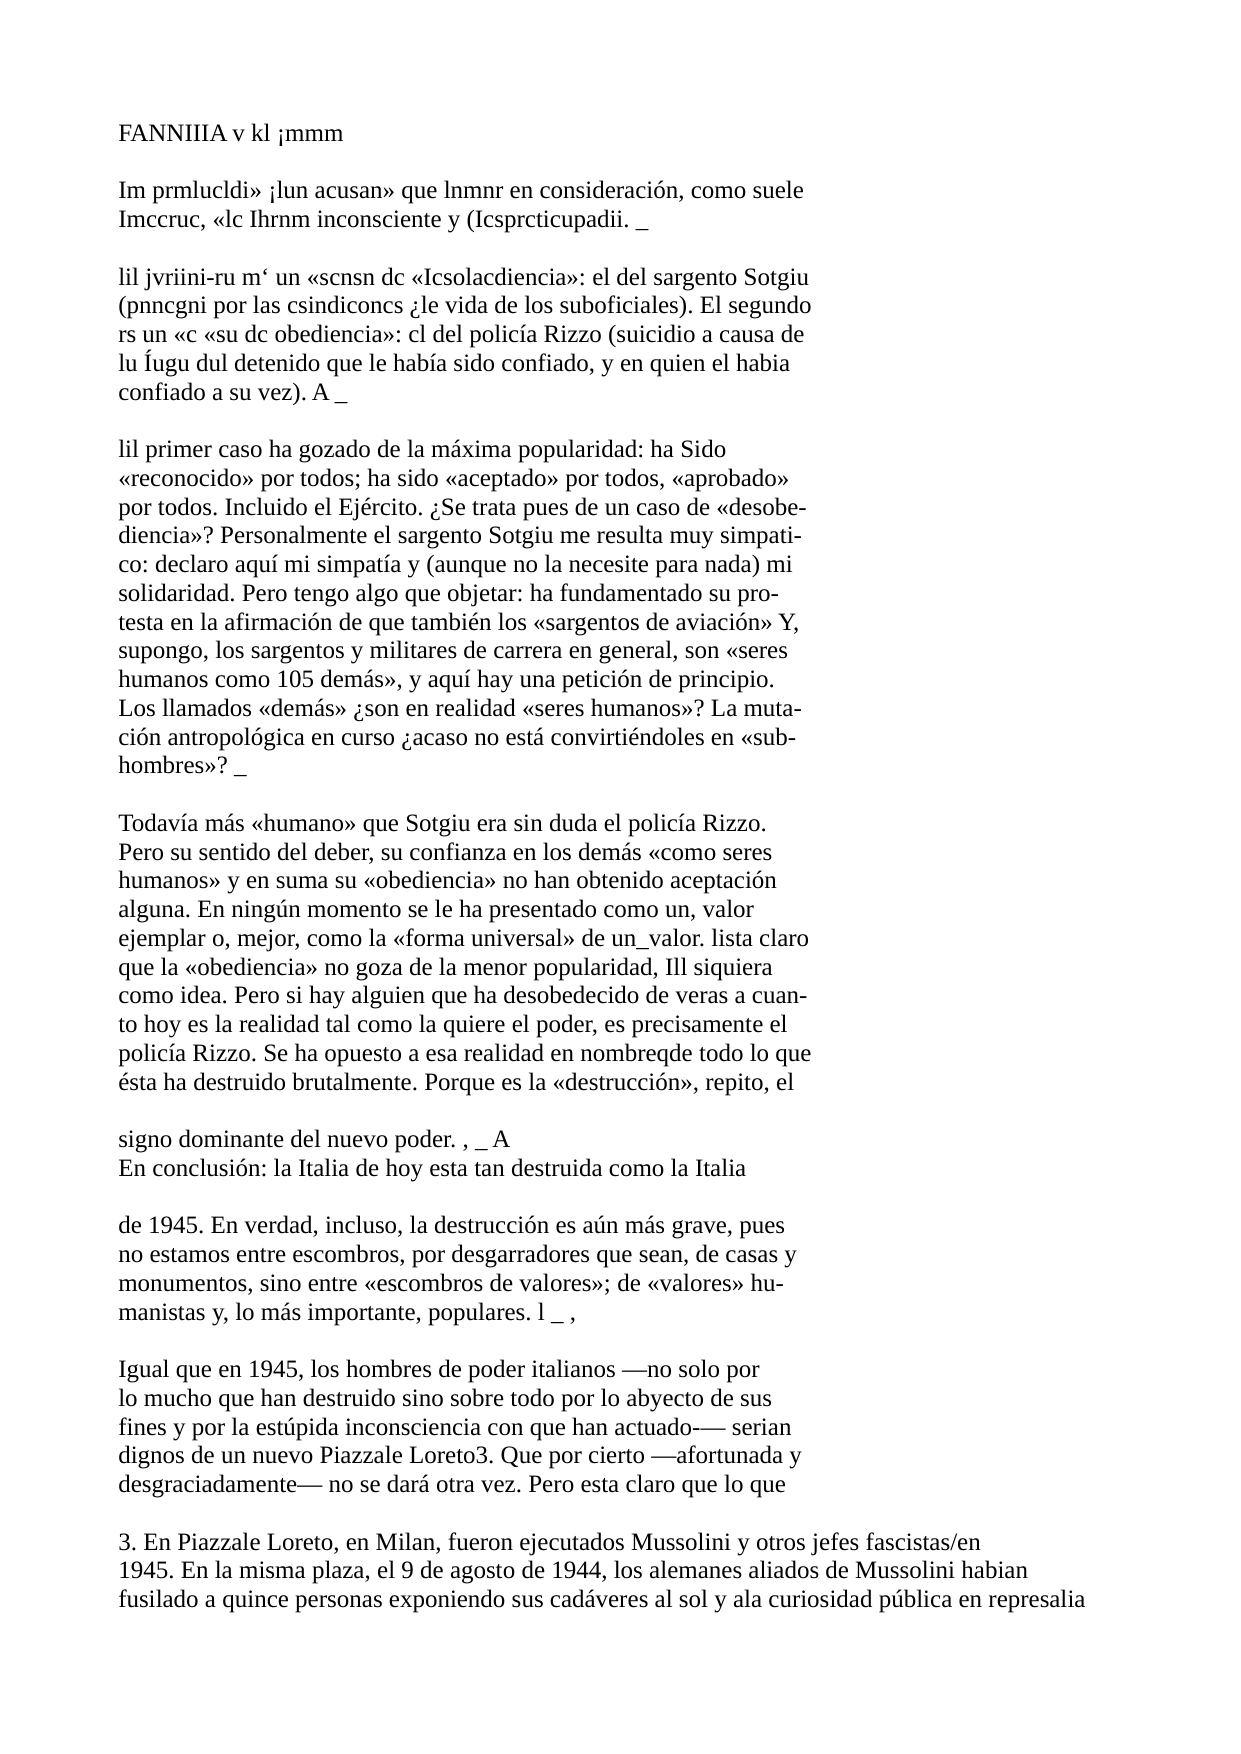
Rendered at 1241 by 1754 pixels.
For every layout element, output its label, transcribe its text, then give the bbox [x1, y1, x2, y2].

text supongo, los sargentos y militares de carrera en general, son «seres [118, 636, 1122, 664]
text to hoy es la realidad tal como la quiere el poder, es precisamente el [118, 1009, 1122, 1038]
text Pero su sentido del deber, su confianza en los demás «como seres [118, 837, 1122, 866]
text Todavía más «humano» que Sotgiu era sin duda el policía Rizzo. [118, 808, 1122, 837]
text signo dominante del nuevo poder. , _ A [118, 1124, 1122, 1153]
text manistas y, lo más importante, populares. l _ , [118, 1297, 1122, 1326]
text confiado a su vez). A _ [118, 377, 1122, 406]
text Im prmlucldi» ¡lun acusan» que lnmnr en consideración, como suele [118, 176, 1122, 204]
text ejemplar o, mejor, como la «forma universal» de un_valor. lista claro [118, 923, 1122, 952]
text Los llamados «demás» ¿son en realidad «seres humanos»? La muta- [118, 693, 1122, 722]
text Imccruc, «lc Ihrnm inconsciente y (Icsprcticupadii. _ [118, 204, 1122, 233]
text humanos» y en suma su «obediencia» no han obtenido aceptación [118, 866, 1122, 894]
text policía Rizzo. Se ha opuesto a esa realidad en nombreqde todo lo que [118, 1038, 1122, 1067]
text por todos. Incluido el Ejército. ¿Se trata pues de un caso de «desobe- [118, 492, 1122, 521]
text Igual que en 1945, los hombres de poder italianos —no solo por [118, 1354, 1122, 1383]
text no estamos entre escombros, por desgarradores que sean, de casas y [118, 1239, 1122, 1268]
text alguna. En ningún momento se le ha presentado como un, valor [118, 894, 1122, 923]
text dignos de un nuevo Piazzale Loreto3. Que por cierto —afortunada y [118, 1441, 1122, 1469]
text ción antropológica en curso ¿acaso no está convirtiéndoles en «sub- [118, 722, 1122, 751]
text que la «obediencia» no goza de la menor popularidad, Ill siquiera [118, 952, 1122, 981]
text FANNIIIA v kl ¡mmm [118, 118, 1122, 147]
text ésta ha destruido brutalmente. Porque es la «destrucción», repito, el [118, 1067, 1122, 1096]
text «reconocido» por todos; ha sido «aceptado» por todos, «aprobado» [118, 463, 1122, 492]
text lu Íugu dul detenido que le había sido confiado, y en quien el habia [118, 348, 1122, 377]
text fines y por la estúpida inconsciencia con que han actuado-— serian [118, 1412, 1122, 1441]
text humanos como 105 demás», y aquí hay una petición de principio. [118, 664, 1122, 693]
text testa en la afirmación de que también los «sargentos de aviación» Y, [118, 607, 1122, 636]
text de 1945. En verdad, incluso, la destrucción es aún más grave, pues [118, 1211, 1122, 1239]
text como idea. Pero si hay alguien que ha desobedecido de veras a cuan- [118, 981, 1122, 1009]
text diencia»? Personalmente el sargento Sotgiu me resulta muy simpati- [118, 521, 1122, 549]
text 1945. En la misma plaza, el 9 de agosto de 1944, los alemanes aliados de Mussolini habian [118, 1556, 1122, 1584]
text (pnncgni por las csindiconcs ¿le vida de los suboficiales). El segundo [118, 291, 1122, 319]
text lo mucho que han destruido sino sobre todo por lo abyecto de sus [118, 1383, 1122, 1412]
text hombres»? _ [118, 751, 1122, 779]
text rs un «c «su dc obediencia»: cl del policía Rizzo (suicidio a causa de [118, 319, 1122, 348]
text En conclusión: la Italia de hoy esta tan destruida como la Italia [118, 1153, 1122, 1182]
text solidaridad. Pero tengo algo que objetar: ha fundamentado su pro- [118, 578, 1122, 607]
text monumentos, sino entre «escombros de valores»; de «valores» hu- [118, 1268, 1122, 1297]
text fusilado a quince personas exponiendo sus cadáveres al sol y ala curiosidad pública en represalia [118, 1584, 1122, 1613]
text lil primer caso ha gozado de la máxima popularidad: ha Sido [118, 434, 1122, 463]
text co: declaro aquí mi simpatía y (aunque no la necesite para nada) mi [118, 549, 1122, 578]
text 3. En Piazzale Loreto, en Milan, fueron ejecutados Mussolini y otros jefes fascistas/en [118, 1527, 1122, 1556]
text lil jvriini-ru m‘ un «scnsn dc «Icsolacdiencia»: el del sargento Sotgiu [118, 262, 1122, 291]
text desgraciadamente— no se dará otra vez. Pero esta claro que lo que [118, 1469, 1122, 1498]
